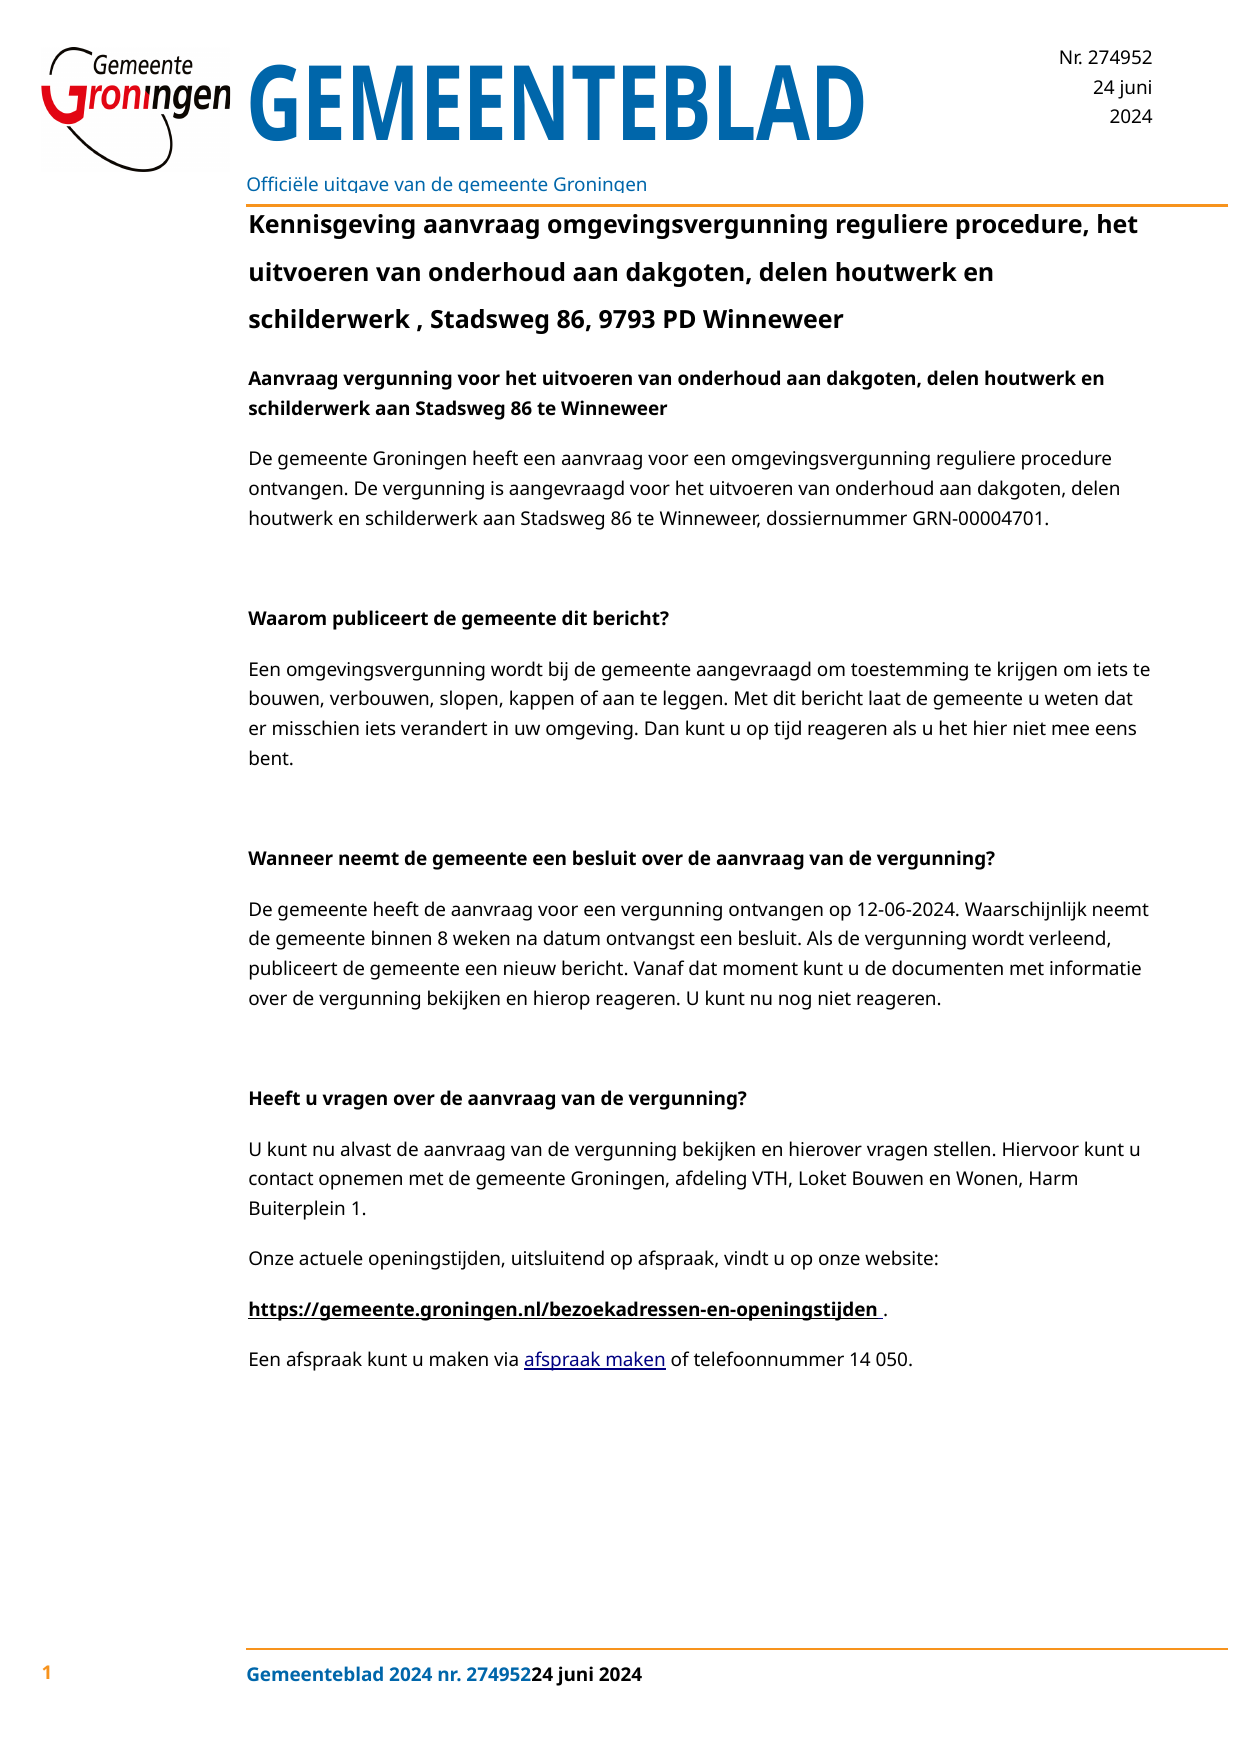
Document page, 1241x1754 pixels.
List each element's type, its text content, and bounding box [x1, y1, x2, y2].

text Wanneer neemt de gemeente een besluit over de aanvraag van de vergunning? [248, 846, 1152, 871]
text Een omgevingsvergunning wordt bij de gemeente aangevraagd om toestemming te krijgen om iets te bouwen, verbouwen, slopen, kappen of aan te leggen. Met dit bericht laat de gemeente u weten dat er misschien iets verandert in uw omgeving. Dan kunt u op tijd reageren als u het hier niet mee eens bent. [248, 656, 1152, 770]
text U kunt nu alvast de aanvraag van de vergunning bekijken en hierover vragen stellen. Hiervoor kunt u contact opnemen met de gemeente Groningen, afdeling VTH, Loket Bouwen en Wonen, Harm Buiterplein 1. [248, 1136, 1152, 1221]
text De gemeente heeft de aanvraag voor een vergunning ontvangen op 12-06-2024. Waarschijnlijk neemt de gemeente binnen 8 weken na datum ontvangst een besluit. Als de vergunning wordt verleend, publiceert de gemeente een nieuw bericht. Vanaf dat moment kunt u de documenten met informatie over de vergunning bekijken en hierop reageren. U kunt nu nog niet reageren. [248, 896, 1152, 1010]
text Kennisgeving aanvraag omgevingsvergunning reguliere procedure, het uitvoeren van onderhoud aan dakgoten, delen houtwerk en schilderwerk , Stadsweg 86, 9793 PD Winneweer [248, 207, 1152, 336]
text https://gemeente.groningen.nl/bezoekadressen-en-openingstijden . [248, 1296, 1152, 1322]
text Onze actuele openingstijden, uitsluitend op afspraak, vindt u op onze website: [248, 1246, 1152, 1271]
text Waarom publiceert de gemeente dit bericht? [248, 606, 1152, 631]
text Heeft u vragen over de aanvraag van de vergunning? [248, 1086, 1152, 1111]
text De gemeente Groningen heeft een aanvraag voor een omgevingsvergunning reguliere procedure ontvangen. De vergunning is aangevraagd voor het uitvoeren van onderhoud aan dakgoten, delen houtwerk en schilderwerk aan Stadsweg 86 te Winneweer, dossiernummer GRN-00004701. [248, 446, 1152, 530]
text Een afspraak kunt u maken via afspraak maken of telefoonnummer 14 050. [248, 1346, 1152, 1372]
text Aanvraag vergunning voor het uitvoeren van onderhoud aan dakgoten, delen houtwerk en schilderwerk aan Stadsweg 86 te Winneweer [248, 366, 1152, 421]
picture [41, 47, 231, 172]
